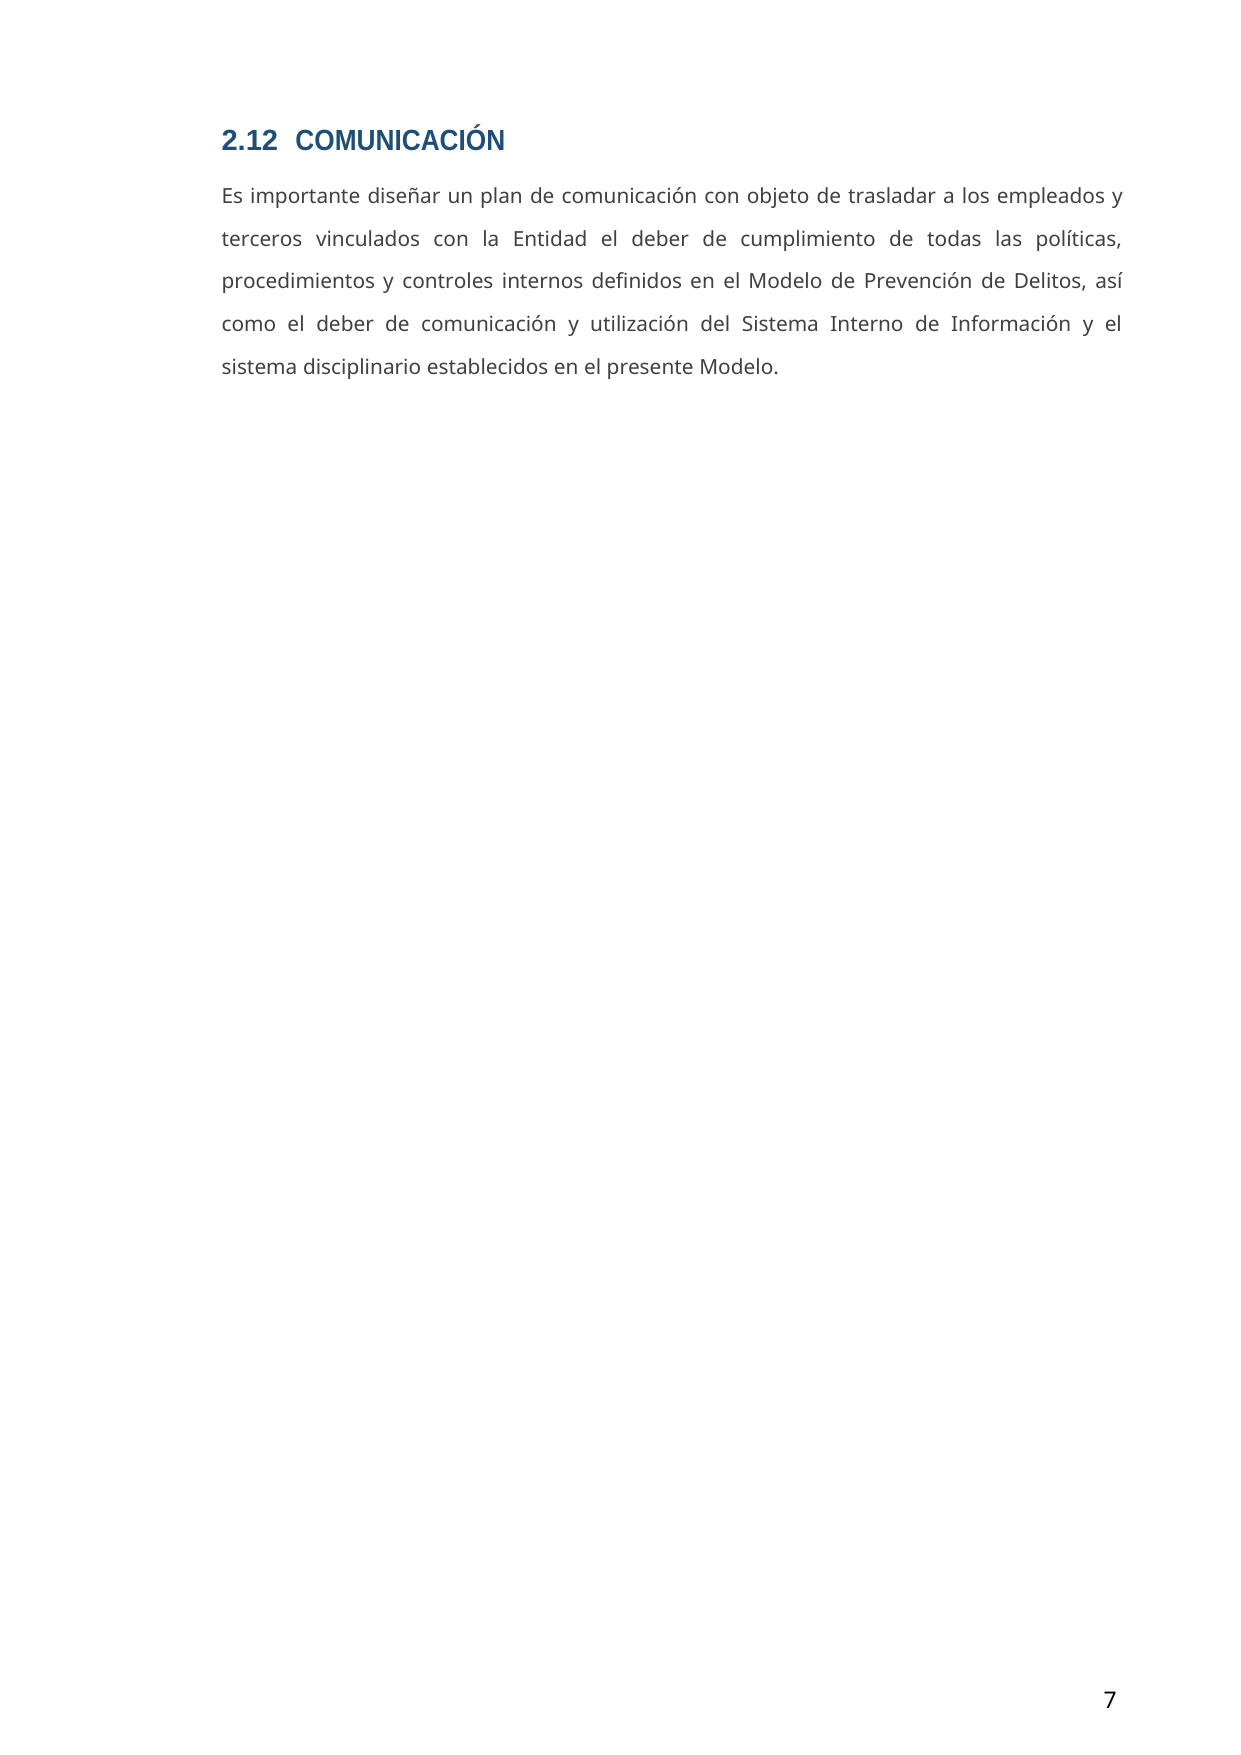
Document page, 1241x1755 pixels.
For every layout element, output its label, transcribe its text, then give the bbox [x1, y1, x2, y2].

list COMUNICACIÓN [221, 123, 1136, 156]
text Es importante diseñar un plan de comunicación con objeto de trasladar a los empleados y terceros vinculados con la Entidad el deber de cumplimiento de todas las políticas, procedimientos y controles internos definidos en el Modelo de Prevención de Delitos, así como el deber de comunicación y utilización del Sistema Interno de Información y el sistema disciplinario establecidos en el presente Modelo. [221, 181, 1123, 380]
